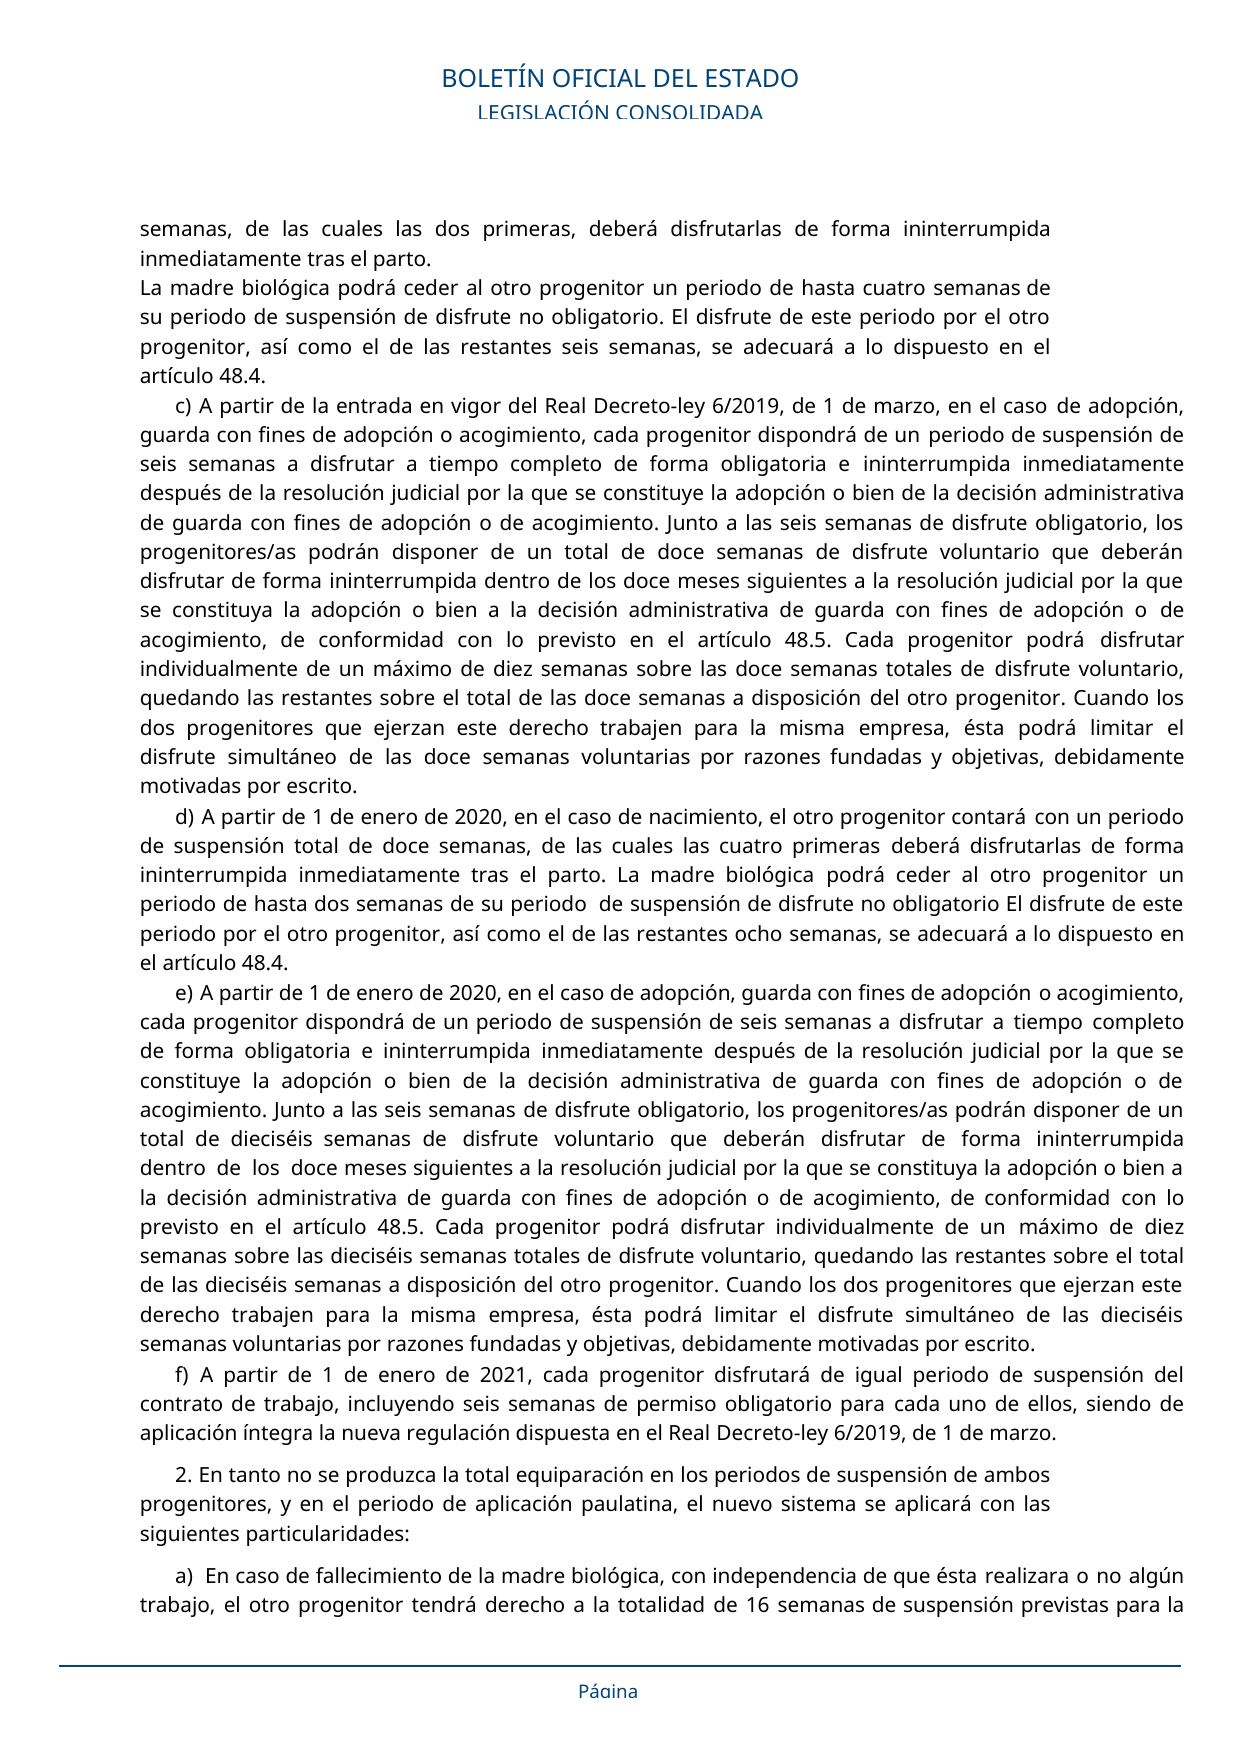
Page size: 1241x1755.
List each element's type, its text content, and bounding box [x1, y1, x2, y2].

text semanas, de las cuales las dos primeras, deberá disfrutarlas de forma ininterrumpida inmediatamente tras el parto. [139, 214, 1052, 272]
list A partir de 1 de enero de 2020, en el caso de adopción, guarda con fines de adopción o acogimiento, cada progenitor dispondrá de un periodo de suspensión de seis semanas a disfrutar a tiempo completo de forma obligatoria e ininterrumpida inmediatamente después de la resolución judicial por la que se constituye la adopción o bien de la decisión administrativa de guarda con fines de adopción o de acogimiento. Junto a las seis semanas de disfrute obligatorio, los progenitores/as podrán disponer de un total de dieciséis semanas de disfrute voluntario que deberán disfrutar de forma ininterrumpida dentro de los doce meses siguientes a la resolución judicial por la que se constituya la adopción o bien a la decisión administrativa de guarda con fines de adopción o de acogimiento, de conformidad con lo previsto en el artículo 48.5. Cada progenitor podrá disfrutar individualmente de un máximo de diez semanas sobre las dieciséis semanas totales de disfrute voluntario, quedando las restantes sobre el total de las dieciséis semanas a disposición del otro progenitor. Cuando los dos progenitores que ejerzan este derecho trabajen para la misma empresa, ésta podrá limitar el disfrute simultáneo de las dieciséis semanas voluntarias por razones fundadas y objetivas, debidamente motivadas por escrito. [139, 978, 1184, 1358]
list A partir de la entrada en vigor del Real Decreto-ley 6/2019, de 1 de marzo, en el caso de adopción, guarda con fines de adopción o acogimiento, cada progenitor dispondrá de un periodo de suspensión de seis semanas a disfrutar a tiempo completo de forma obligatoria e ininterrumpida inmediatamente después de la resolución judicial por la que se constituye la adopción o bien de la decisión administrativa de guarda con fines de adopción o de acogimiento. Junto a las seis semanas de disfrute obligatorio, los progenitores/as podrán disponer de un total de doce semanas de disfrute voluntario que deberán disfrutar de forma ininterrumpida dentro de los doce meses siguientes a la resolución judicial por la que se constituya la adopción o bien a la decisión administrativa de guarda con fines de adopción o de acogimiento, de conformidad con lo previsto en el artículo 48.5. Cada progenitor podrá disfrutar individualmente de un máximo de diez semanas sobre las doce semanas totales de disfrute voluntario, quedando las restantes sobre el total de las doce semanas a disposición del otro progenitor. Cuando los dos progenitores que ejerzan este derecho trabajen para la misma empresa, ésta podrá limitar el disfrute simultáneo de las doce semanas voluntarias por razones fundadas y objetivas, debidamente motivadas por escrito. [139, 391, 1184, 800]
list En caso de fallecimiento de la madre biológica, con independencia de que ésta realizara o no algún trabajo, el otro progenitor tendrá derecho a la totalidad de 16 semanas de suspensión previstas para la [139, 1561, 1184, 1619]
text La madre biológica podrá ceder al otro progenitor un periodo de hasta cuatro semanas de su periodo de suspensión de disfrute no obligatorio. El disfrute de este periodo por el otro progenitor, así como el de las restantes seis semanas, se adecuará a lo dispuesto en el artículo 48.4. [139, 273, 1052, 389]
list En tanto no se produzca la total equiparación en los periodos de suspensión de ambos progenitores, y en el periodo de aplicación paulatina, el nuevo sistema se aplicará con las siguientes particularidades: [139, 1460, 1052, 1547]
list A partir de 1 de enero de 2021, cada progenitor disfrutará de igual periodo de suspensión del contrato de trabajo, incluyendo seis semanas de permiso obligatorio para cada uno de ellos, siendo de aplicación íntegra la nueva regulación dispuesta en el Real Decreto-ley 6/2019, de 1 de marzo. [139, 1360, 1184, 1447]
list A partir de 1 de enero de 2020, en el caso de nacimiento, el otro progenitor contará con un periodo de suspensión total de doce semanas, de las cuales las cuatro primeras deberá disfrutarlas de forma ininterrumpida inmediatamente tras el parto. La madre biológica podrá ceder al otro progenitor un periodo de hasta dos semanas de su periodo de suspensión de disfrute no obligatorio El disfrute de este periodo por el otro progenitor, así como el de las restantes ocho semanas, se adecuará a lo dispuesto en el artículo 48.4. [139, 802, 1184, 977]
